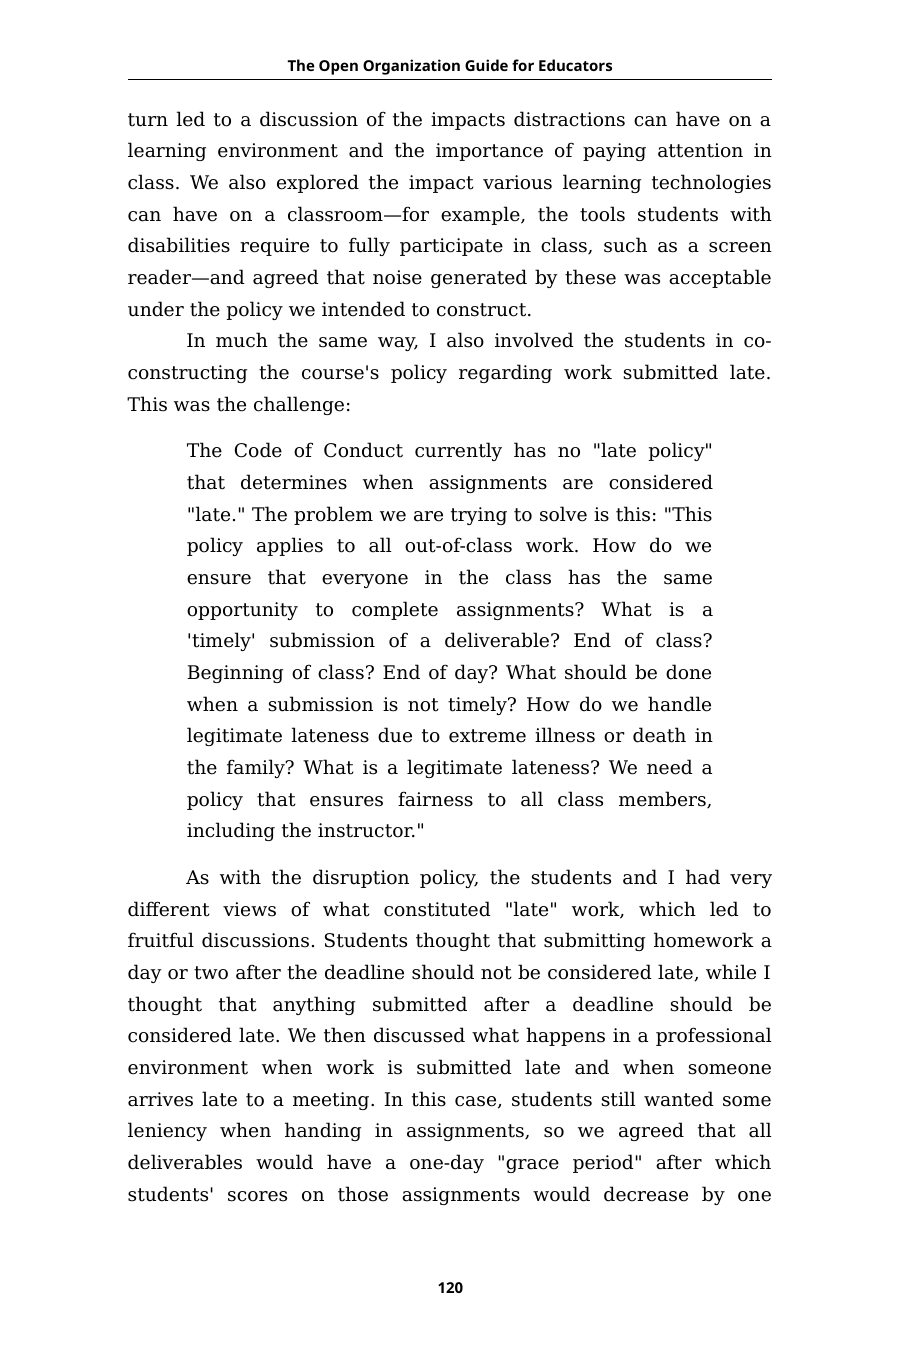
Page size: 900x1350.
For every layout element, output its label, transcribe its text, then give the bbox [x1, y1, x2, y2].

text turn led to a discussion of the impacts distractions can have on a learning environment and the importance of paying attention in class. We also explored the impact various learning technologies can have on a classroom—for example, the tools students with disabilities require to fully participate in class, such as a screen reader—and agreed that noise generated by these was acceptable under the policy we intended to construct. [127, 109, 772, 321]
text The Code of Conduct currently has no "late policy" that determines when assignments are considered "late." The problem we are trying to solve is this: "This policy applies to all out-of-class work. How do we ensure that everyone in the class has the same opportunity to complete assignments? What is a 'timely' submission of a deliverable? End of class? Beginning of class? End of day? What should be done when a submission is not timely? How do we handle legitimate lateness due to extreme illness or death in the family? What is a legitimate lateness? We need a policy that ensures fairness to all class members, including the instructor." [187, 440, 713, 842]
text In much the same way, I also involved the students in co-constructing the course's policy regarding work submitted late. This was the challenge: [127, 330, 772, 416]
text As with the disruption policy, the students and I had very different views of what constituted "late" work, which led to fruitful discussions. Students thought that submitting homework a day or two after the deadline should not be considered late, while I thought that anything submitted after a deadline should be considered late. We then discussed what happens in a professional environment when work is submitted late and when someone arrives late to a meeting. In this case, students still wanted some leniency when handing in assignments, so we agreed that all deliverables would have a one-day "grace period" after which students' scores on those assignments would decrease by one [127, 867, 772, 1206]
